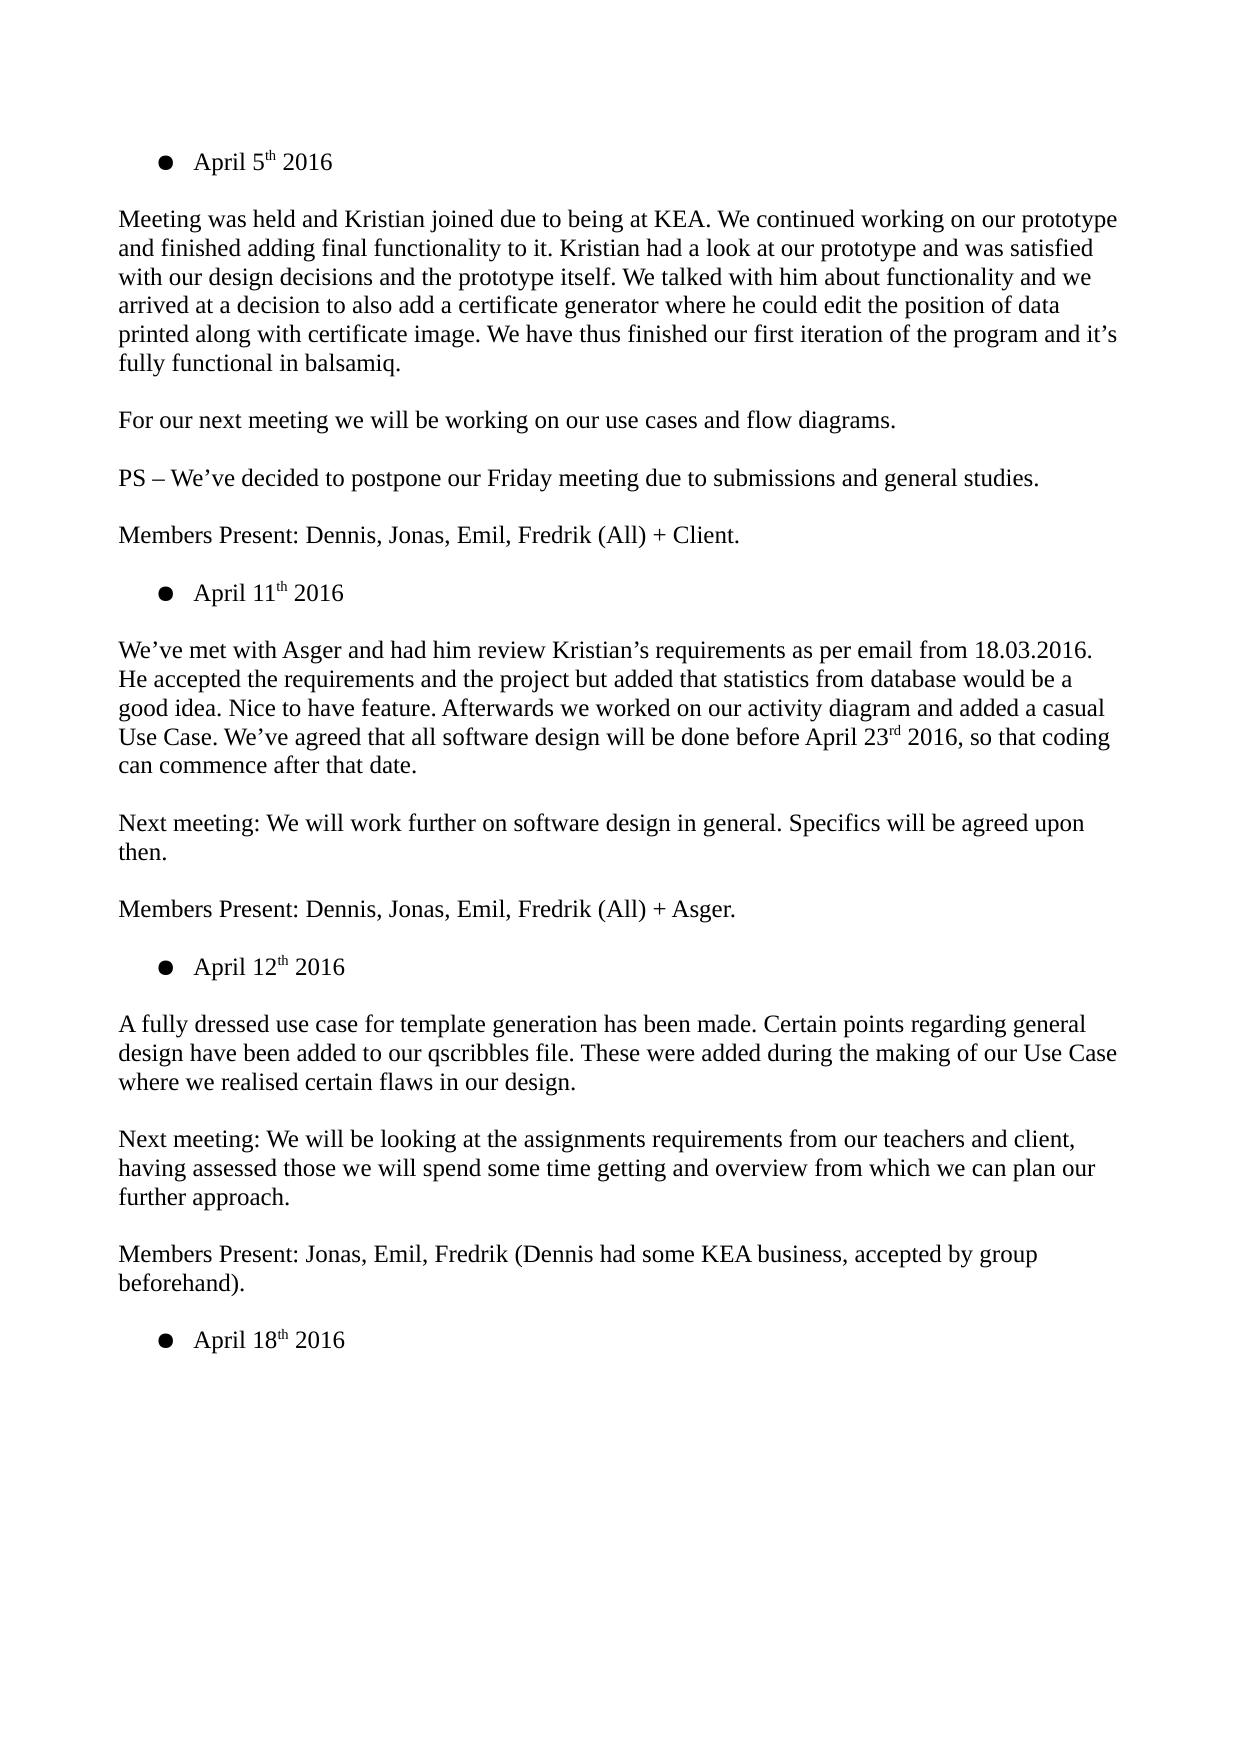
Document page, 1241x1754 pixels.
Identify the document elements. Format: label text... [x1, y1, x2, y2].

text PS – We’ve decided to postpone our Friday meeting due to submissions and general studies. [118, 463, 1122, 492]
text Members Present: Dennis, Jonas, Emil, Fredrik (All) + Asger. [118, 894, 1122, 923]
text Meeting was held and Kristian joined due to being at KEA. We continued working on our prototype and finished adding final functionality to it. Kristian had a look at our prototype and was satisfied with our design decisions and the prototype itself. We talked with him about functionality and we arrived at a decision to also add a certificate generator where he could edit the position of data printed along with certificate image. We have thus finished our first iteration of the program and it’s fully functional in balsamiq. [118, 204, 1122, 377]
text Next meeting: We will work further on software design in general. Specifics will be agreed upon then. [118, 808, 1122, 866]
list April 12th 2016 [156, 952, 1122, 981]
text We’ve met with Asger and had him review Kristian’s requirements as per email from 18.03.2016. He accepted the requirements and the project but added that statistics from database would be a good idea. Nice to have feature. Afterwards we worked on our activity diagram and added a casual Use Case. We’ve agreed that all software design will be done before April 23rd 2016, so that coding can commence after that date. [118, 636, 1122, 779]
text Members Present: Jonas, Emil, Fredrik (Dennis had some KEA business, accepted by group beforehand). [118, 1239, 1122, 1297]
list April 5th 2016 [156, 147, 1122, 176]
text Members Present: Dennis, Jonas, Emil, Fredrik (All) + Client. [118, 521, 1122, 549]
text A fully dressed use case for template generation has been made. Certain points regarding general design have been added to our qscribbles file. These were added during the making of our Use Case where we realised certain flaws in our design. [118, 1009, 1122, 1096]
list April 11th 2016 [156, 578, 1122, 607]
text For our next meeting we will be working on our use cases and flow diagrams. [118, 406, 1122, 434]
list April 18th 2016 [156, 1326, 1122, 1354]
text Next meeting: We will be looking at the assignments requirements from our teachers and client, having assessed those we will spend some time getting and overview from which we can plan our further approach. [118, 1124, 1122, 1211]
